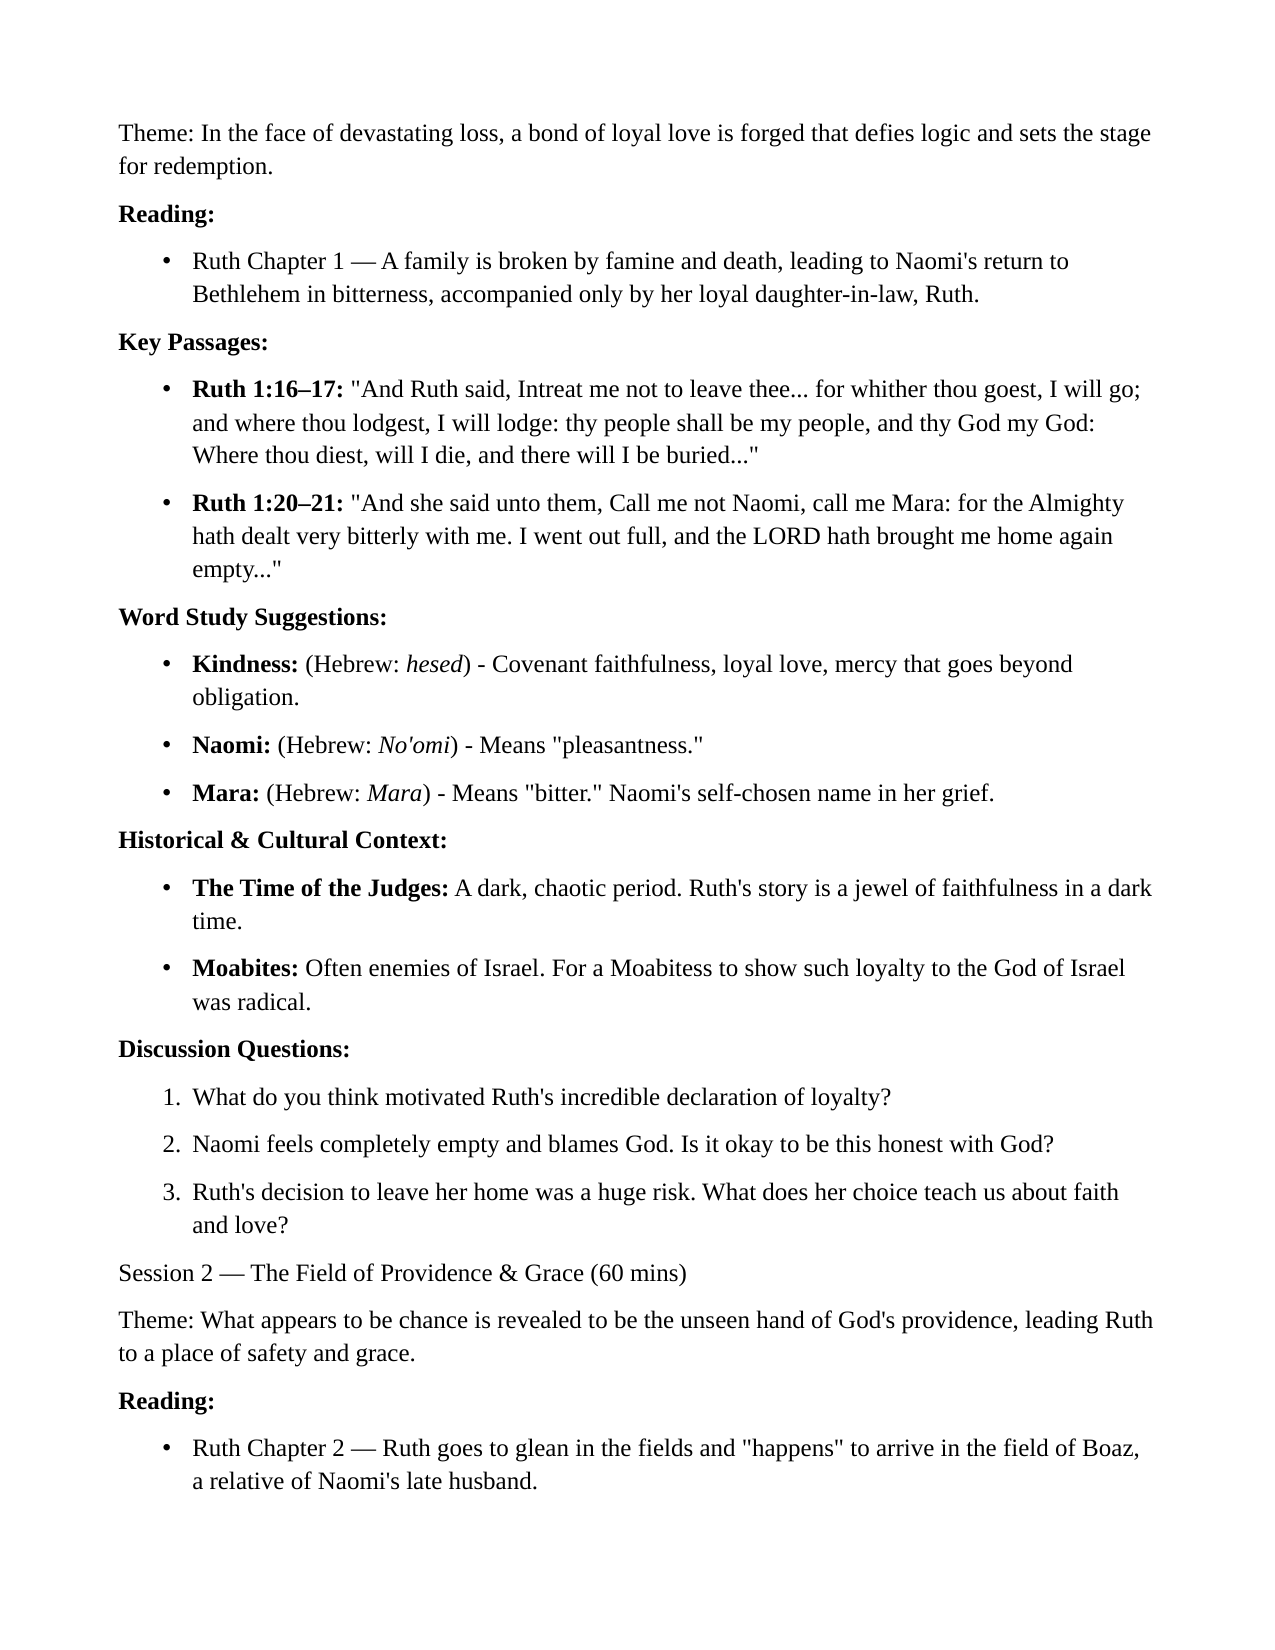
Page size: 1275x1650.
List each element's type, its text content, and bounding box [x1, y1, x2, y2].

list The Time of the Judges: A dark, chaotic period. Ruth's story is a jewel of faithfulness in a dark time. [162, 873, 1157, 935]
list Naomi feels completely empty and blames God. Is it okay to be this honest with God? [162, 1129, 1157, 1158]
text Reading: [118, 199, 1157, 227]
list Ruth Chapter 1 — A family is broken by famine and death, leading to Naomi's return to Bethlehem in bitterness, accompanied only by her loyal daughter-in-law, Ruth. [162, 246, 1157, 308]
list Ruth 1:20–21: "And she said unto them, Call me not Naomi, call me Mara: for the Almighty hath dealt very bitterly with me. I went out full, and the LORD hath brought me home again empty..." [162, 488, 1157, 583]
text Historical & Cultural Context: [118, 825, 1157, 854]
list Ruth Chapter 2 — Ruth goes to glean in the fields and "happens" to arrive in the field of Boaz, a relative of Naomi's late husband. [162, 1433, 1157, 1495]
list Ruth's decision to leave her home was a huge risk. What does her choice teach us about faith and love? [162, 1177, 1157, 1239]
list Kindness: (Hebrew: hesed) - Covenant faithfulness, loyal love, mercy that goes beyond obligation. [162, 649, 1157, 711]
list Ruth 1:16–17: "And Ruth said, Intreat me not to leave thee... for whither thou goest, I will go; and where thou lodgest, I will lodge: thy people shall be my people, and thy God my God: Where thou diest, will I die, and there will I be buried..." [162, 374, 1157, 469]
text Theme: In the face of devastating loss, a bond of loyal love is forged that defies logic and sets the stage for redemption. [118, 118, 1157, 180]
list What do you think motivated Ruth's incredible declaration of loyalty? [162, 1082, 1157, 1111]
list Moabites: Often enemies of Israel. For a Moabitess to show such loyalty to the God of Israel was radical. [162, 953, 1157, 1015]
text Discussion Questions: [118, 1034, 1157, 1063]
list Naomi: (Hebrew: No'omi) - Means "pleasantness." [162, 730, 1157, 759]
text Reading: [118, 1386, 1157, 1414]
text Session 2 — The Field of Providence & Grace (60 mins) [118, 1258, 1157, 1286]
list Mara: (Hebrew: Mara) - Means "bitter." Naomi's self-chosen name in her grief. [162, 778, 1157, 806]
text Theme: What appears to be chance is revealed to be the unseen hand of God's providence, leading Ruth to a place of safety and grace. [118, 1305, 1157, 1367]
text Key Passages: [118, 327, 1157, 356]
text Word Study Suggestions: [118, 602, 1157, 631]
